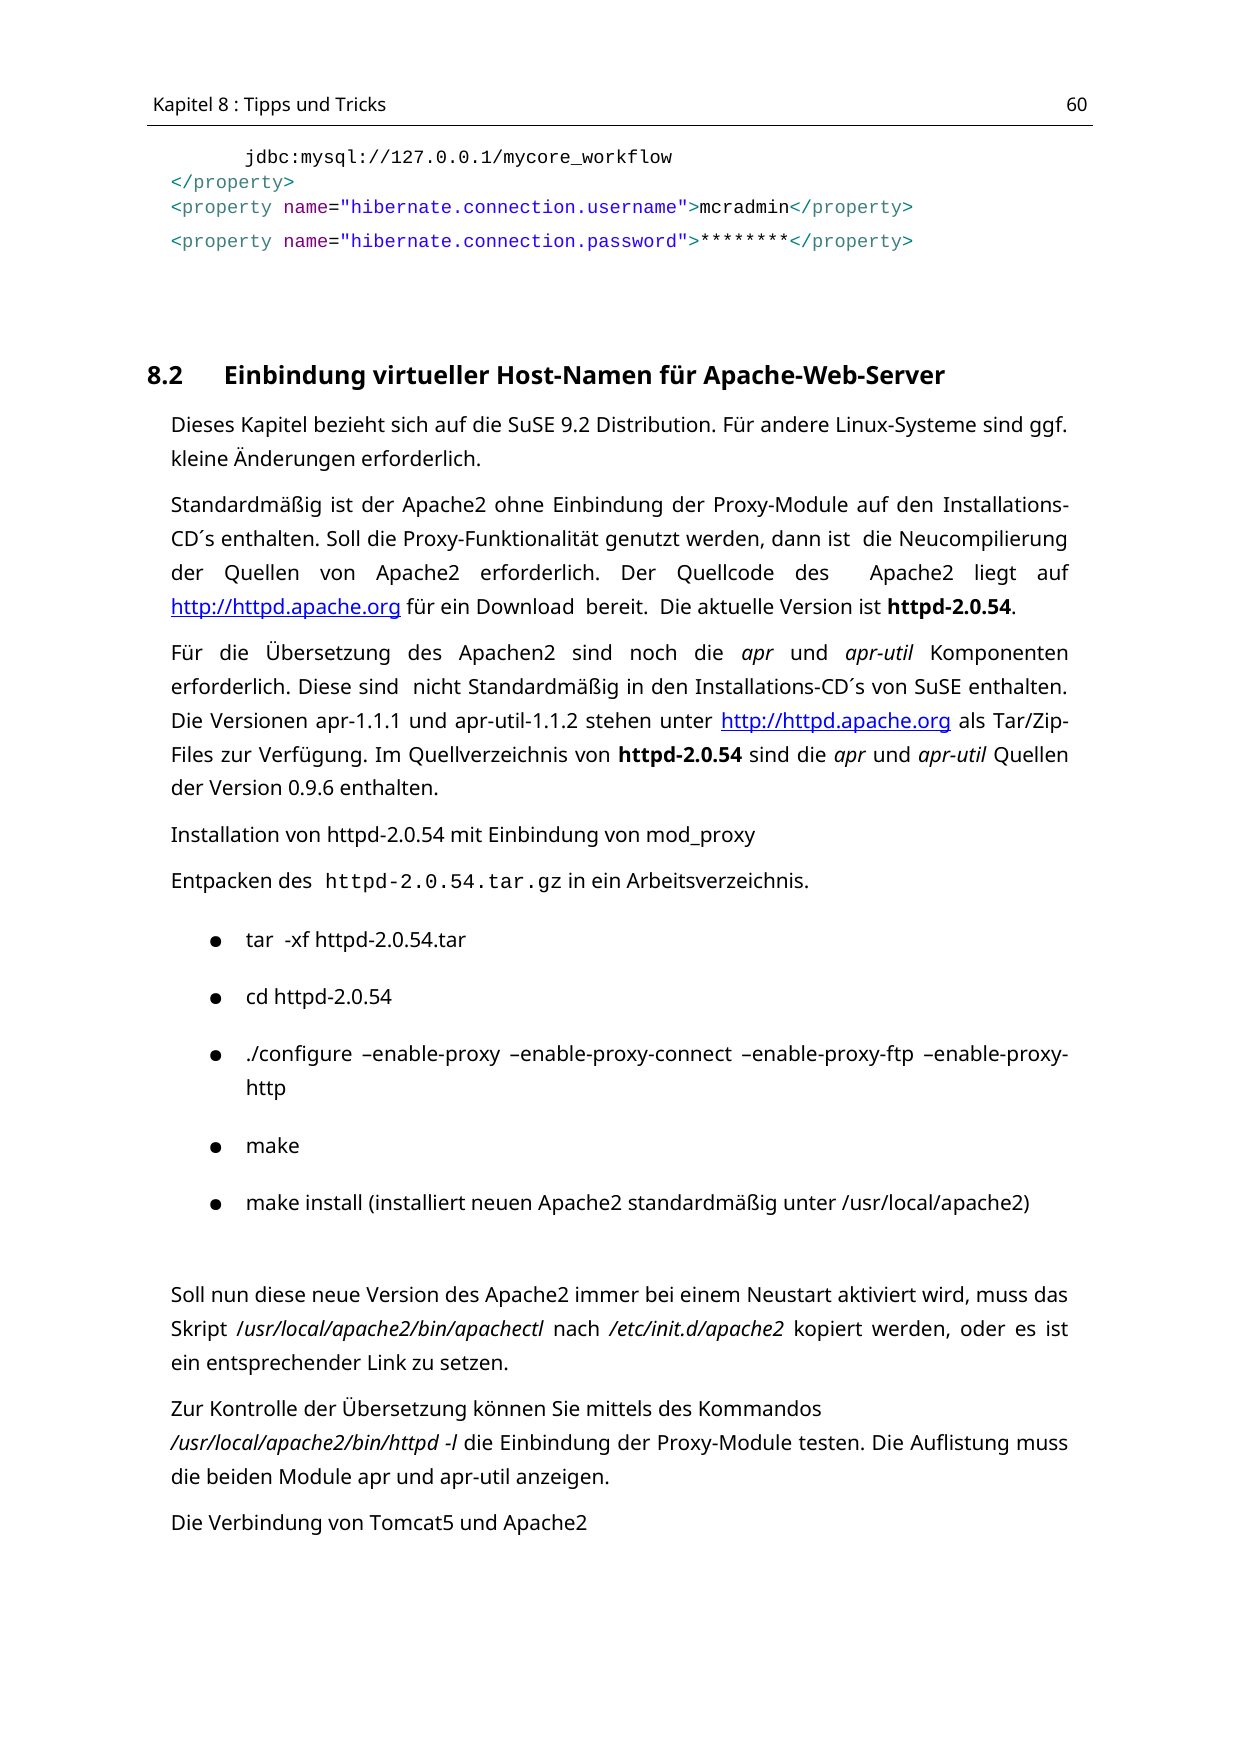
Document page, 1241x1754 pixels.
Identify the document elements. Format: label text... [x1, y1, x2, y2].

text Für die Übersetzung des Apachen2 sind noch die apr und apr-util Komponenten erforderlich. Diese sind nicht Standardmäßig in den Installations-CD´s von SuSE enthalten. Die Versionen apr-1.1.1 und apr-util-1.1.2 stehen unter http://httpd.apache.org als Tar/Zip-Files zur Verfügung. Im Quellverzeichnis von httpd-2.0.54 sind die apr und apr-util Quellen der Version 0.9.6 enthalten. [171, 638, 1069, 802]
list make install (installiert neuen Apache2 standardmäßig unter /usr/local/apache2) [208, 1188, 1069, 1216]
list tar -xf httpd-2.0.54.tar [208, 925, 1069, 953]
text Installation von httpd-2.0.54 mit Einbindung von mod_proxy [171, 820, 1069, 848]
subtitle Einbindung virtueller Host-Namen für Apache-Web-Server [147, 357, 1092, 391]
text Die Verbindung von Tomcat5 und Apache2 [171, 1508, 1069, 1536]
text </property> [171, 173, 1069, 194]
text <property name="hibernate.connection.password">********</property> [171, 225, 1069, 253]
text Standardmäßig ist der Apache2 ohne Einbindung der Proxy-Module auf den Installations-CD´s enthalten. Soll die Proxy-Funktionalität genutzt werden, dann ist die Neucompilierung der Quellen von Apache2 erforderlich. Der Quellcode des Apache2 liegt auf http://httpd.apache.org für ein Download bereit. Die aktuelle Version ist httpd-2.0.54. [171, 490, 1069, 620]
text Zur Kontrolle der Übersetzung können Sie mittels des Kommandos /usr/local/apache2/bin/httpd -l die Einbindung der Proxy-Module testen. Die Auflistung muss die beiden Module apr und apr-util anzeigen. [171, 1394, 1069, 1490]
text <property name="hibernate.connection.username">mcradmin</property> [171, 198, 1069, 220]
list make [208, 1131, 1069, 1159]
text Dieses Kapitel bezieht sich auf die SuSE 9.2 Distribution. Für andere Linux-Systeme sind ggf. kleine Änderungen erforderlich. [171, 410, 1069, 472]
list cd httpd-2.0.54 [208, 982, 1069, 1010]
text Entpacken des httpd-2.0.54.tar.gz in ein Arbeitsverzeichnis. [171, 866, 1069, 895]
text Soll nun diese neue Version des Apache2 immer bei einem Neustart aktiviert wird, muss das Skript /usr/local/apache2/bin/apachectl nach /etc/init.d/apache2 kopiert werden, oder es ist ein entsprechender Link zu setzen. [171, 1280, 1069, 1376]
text jdbc:mysql://127.0.0.1/mycore_workflow [171, 148, 1069, 169]
list ./configure –enable-proxy –enable-proxy-connect –enable-proxy-ftp –enable-proxy-http [208, 1039, 1069, 1102]
